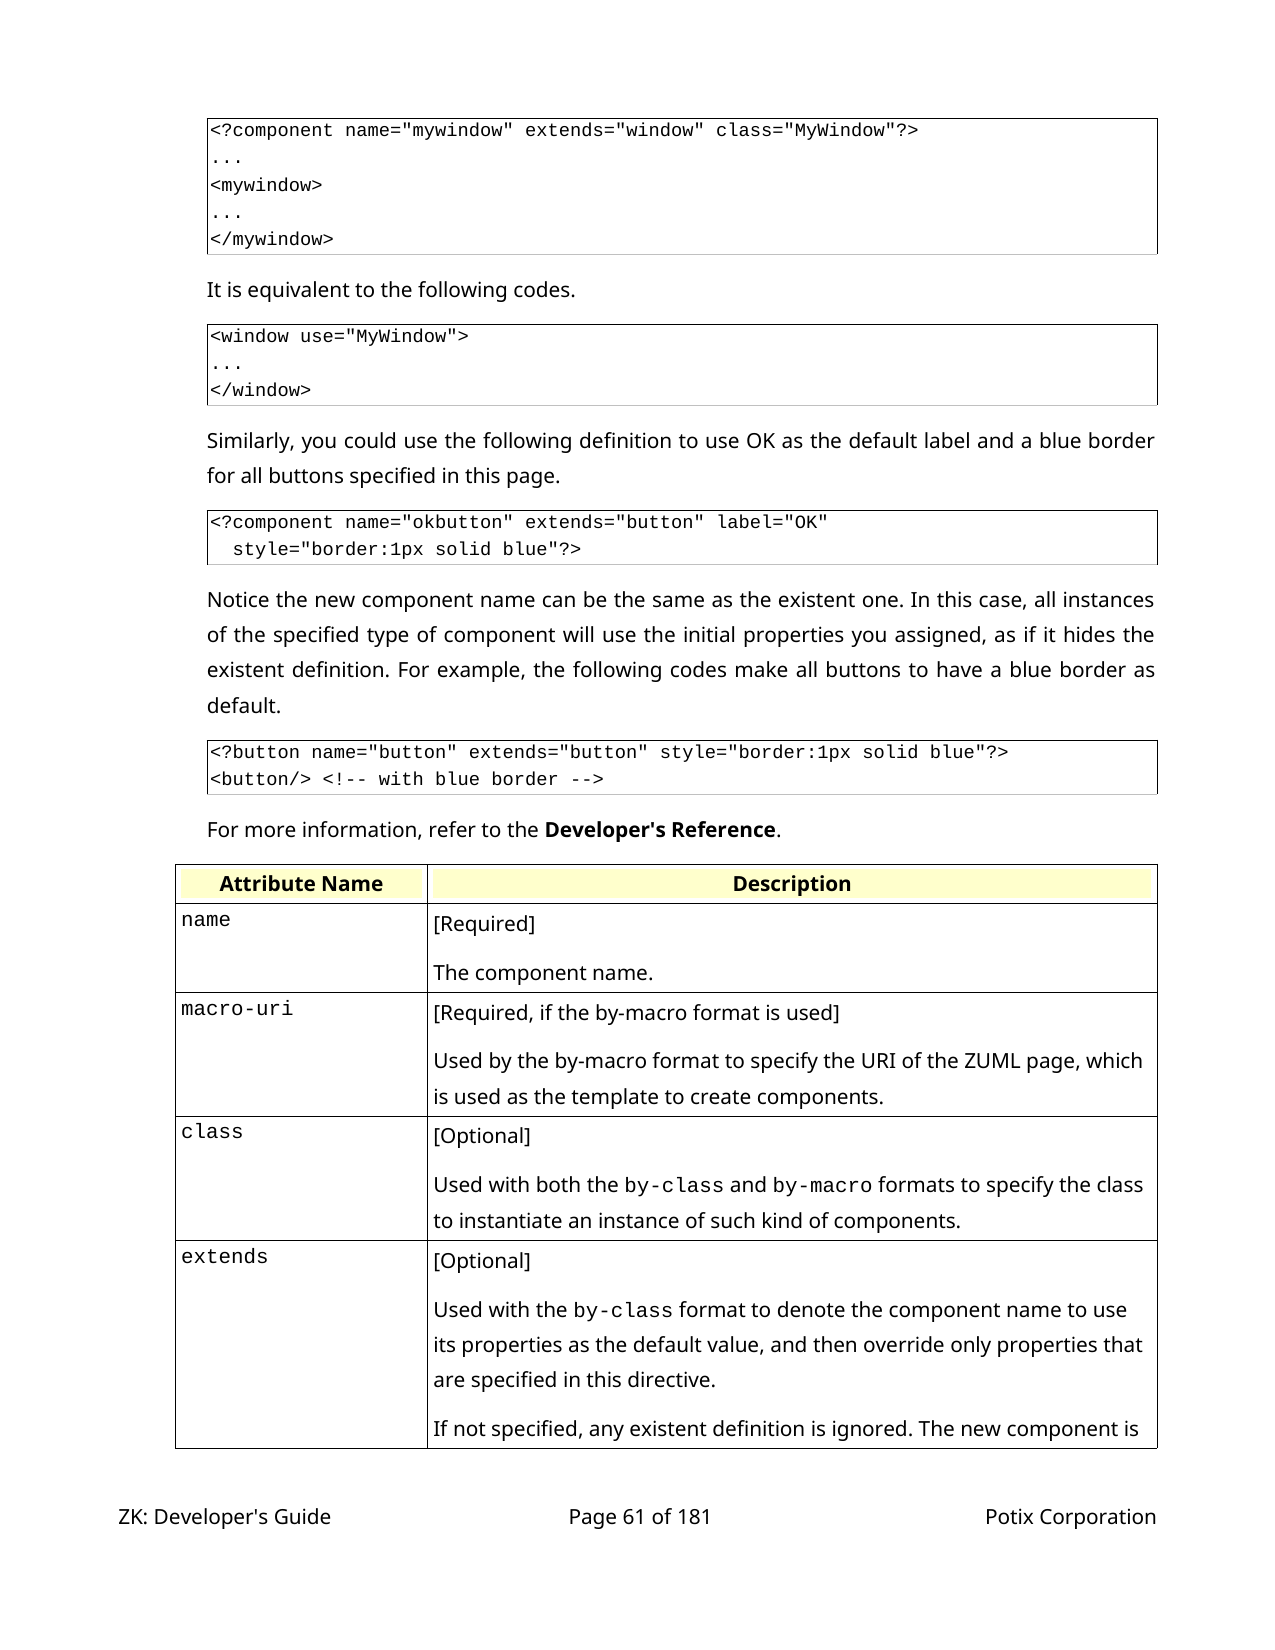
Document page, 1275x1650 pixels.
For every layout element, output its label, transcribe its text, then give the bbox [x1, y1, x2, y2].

table_cell class [176, 1117, 427, 1240]
text ... [208, 145, 1157, 169]
table_cell name [176, 904, 427, 992]
text Similarly, you could use the following definition to use OK as the default label and a blue border for all buttons specified in this page. [207, 426, 1157, 489]
text <?button name="button" extends="button" style="border:1px solid blue"?> [208, 741, 1157, 764]
text Notice the new component name can be the same as the existent one. In this case, all instances of the specified type of component will use the initial properties you assigned, as if it hides the existent definition. For example, the following codes make all buttons to have a blue border as default. [207, 585, 1157, 719]
text <?component name="okbutton" extends="button" label="OK" [208, 511, 1157, 534]
text <?component name="mywindow" extends="window" class="MyWindow"?> [208, 119, 1157, 142]
text For more information, refer to the Developer's Reference. [207, 815, 1157, 843]
table_cell [Optional] Used with both the by-class and by-macro formats to specify the class to instantiate an instance of such kind of components. [428, 1117, 1157, 1240]
table_cell [Required] The component name. [428, 904, 1157, 992]
text <button/> <!-- with blue border --> [208, 767, 1157, 794]
table_cell [Optional] Used with the by-class format to denote the component name to use its properties as the default value, and then override only properties that are specified in this directive. If not specified, any existent definition is ignored. The new component is [428, 1241, 1157, 1448]
text style="border:1px solid blue"?> [208, 537, 1157, 564]
text ... [208, 200, 1157, 224]
table_header Description [428, 865, 1157, 903]
table_header Attribute Name [176, 865, 427, 903]
table_cell macro-uri [176, 993, 427, 1116]
text </window> [208, 378, 1157, 405]
text It is equivalent to the following codes. [207, 275, 1157, 303]
text ... [208, 351, 1157, 375]
text <mywindow> [208, 172, 1157, 197]
table_cell [Required, if the by-macro format is used] Used by the by-macro format to specify the URI of the ZUML page, which is used as the template to create components. [428, 993, 1157, 1116]
text </mywindow> [208, 227, 1157, 254]
table_cell extends [176, 1241, 427, 1448]
text <window use="MyWindow"> [208, 325, 1157, 348]
